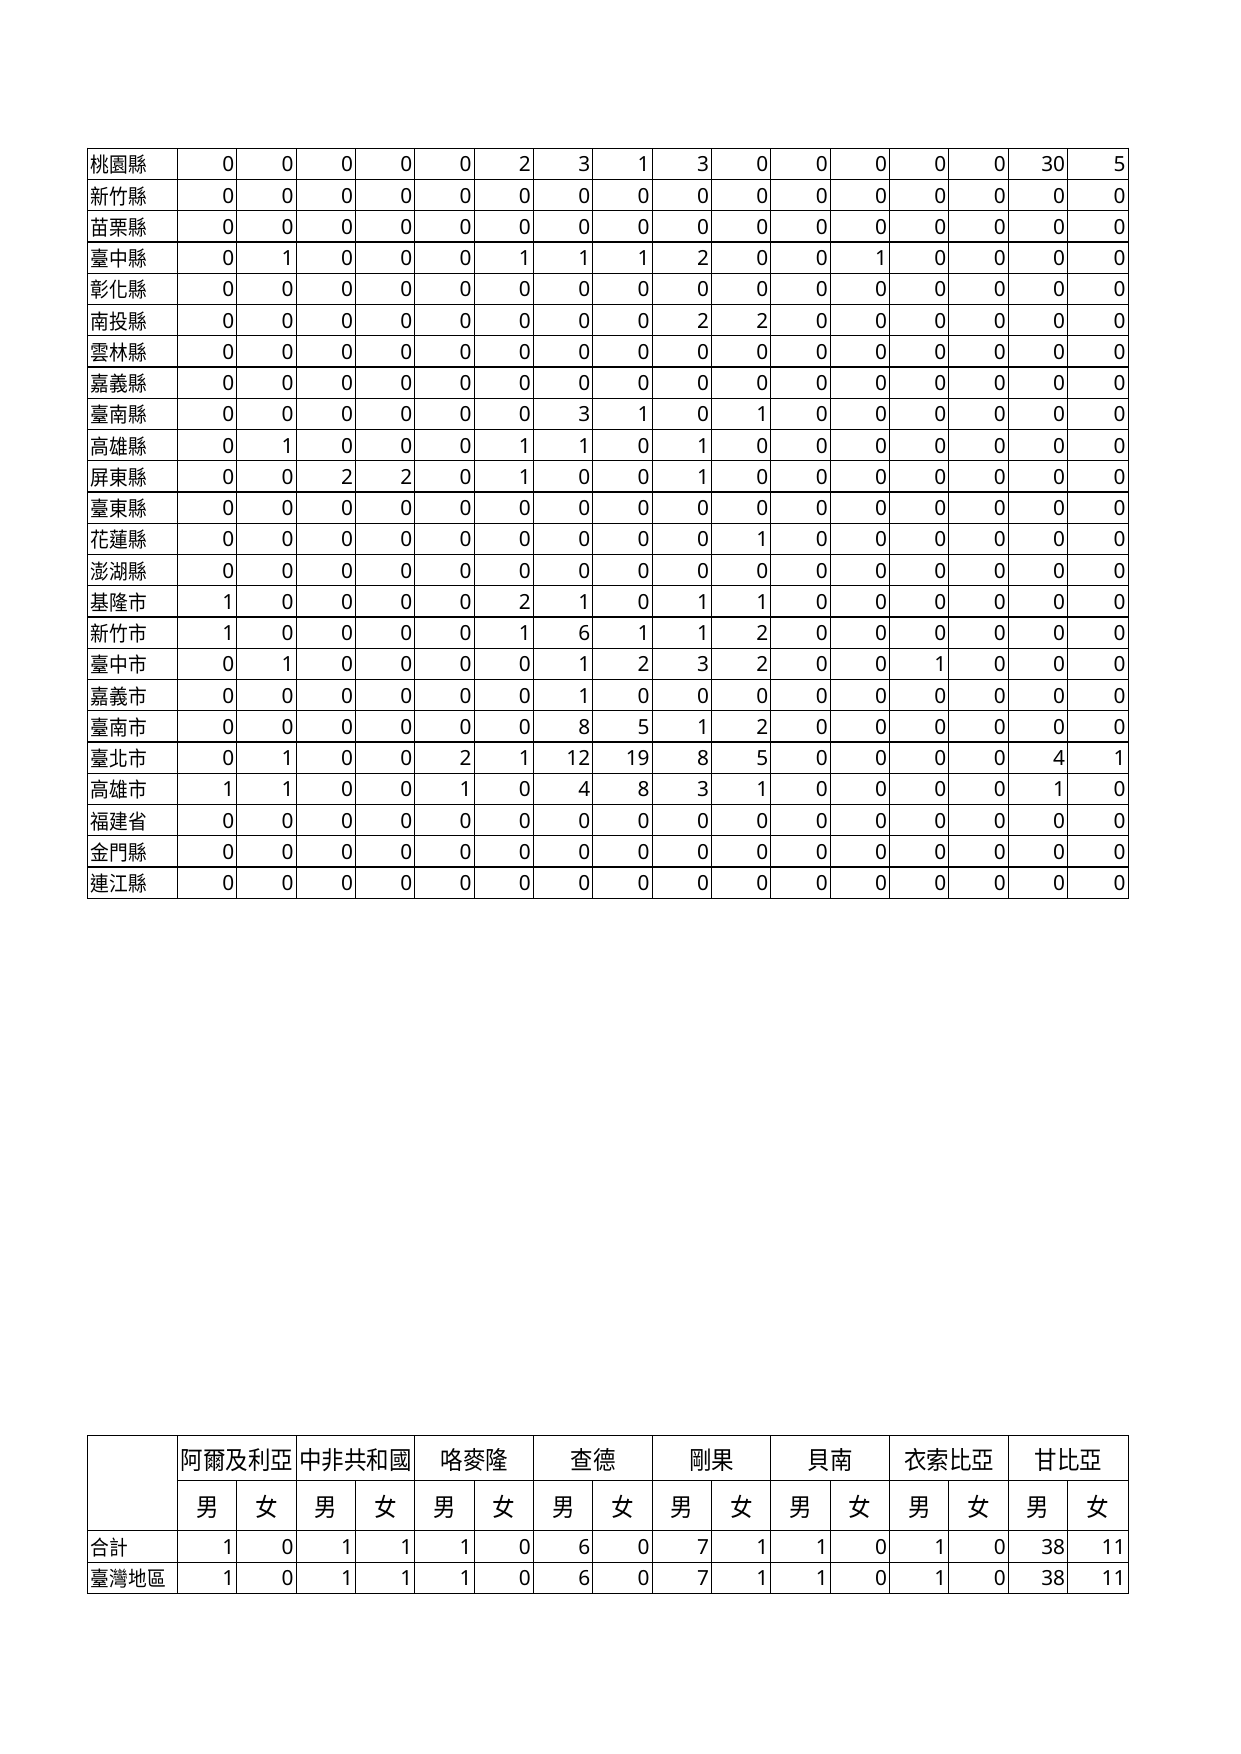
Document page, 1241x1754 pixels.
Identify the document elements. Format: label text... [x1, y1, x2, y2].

table_cell 0 [771, 399, 830, 429]
table_cell 0 [178, 805, 236, 835]
table_cell 0 [949, 868, 1008, 898]
table_cell 0 [475, 649, 533, 679]
table_cell 0 [653, 336, 711, 366]
table_cell 0 [712, 336, 770, 366]
table_cell 0 [475, 680, 533, 710]
table_cell 19 [593, 743, 652, 773]
table_cell 0 [297, 586, 355, 616]
table_cell 0 [1068, 555, 1128, 585]
table_cell 0 [415, 368, 474, 398]
table_cell 0 [415, 211, 474, 241]
table_cell 0 [297, 836, 355, 866]
table_cell 0 [356, 211, 414, 241]
table_cell 1 [712, 524, 770, 554]
table_cell 0 [593, 211, 652, 241]
table_cell 0 [712, 430, 770, 460]
table_cell 0 [890, 149, 948, 179]
table_cell 苗栗縣 [88, 211, 177, 241]
table_cell 男 [771, 1481, 830, 1530]
table_cell 0 [890, 430, 948, 460]
table_cell 0 [534, 368, 592, 398]
table_cell 女 [593, 1481, 652, 1530]
table_cell 0 [1009, 399, 1067, 429]
table_cell 0 [297, 399, 355, 429]
table_cell 0 [1009, 493, 1067, 523]
table_cell 0 [237, 461, 296, 491]
table_cell 0 [415, 399, 474, 429]
table_cell 0 [415, 555, 474, 585]
table_cell 0 [237, 1563, 296, 1593]
table_cell 0 [831, 1531, 889, 1562]
table_cell 0 [1009, 524, 1067, 554]
table_cell 臺中縣 [88, 243, 177, 273]
table_cell 0 [237, 399, 296, 429]
table_cell 男 [1009, 1481, 1067, 1530]
table_cell 0 [771, 711, 830, 741]
table_cell 0 [831, 399, 889, 429]
table_cell 0 [178, 274, 236, 304]
table_cell 0 [712, 274, 770, 304]
table_cell 5 [712, 743, 770, 773]
table_cell 0 [949, 524, 1008, 554]
table_cell 0 [653, 868, 711, 898]
table_cell 嘉義市 [88, 680, 177, 710]
table_cell 0 [1009, 368, 1067, 398]
table_header 中非共和國 [297, 1436, 414, 1480]
table_header 衣索比亞 [890, 1436, 1008, 1480]
table_cell 6 [534, 1563, 592, 1593]
table_cell 0 [653, 274, 711, 304]
table_cell 2 [712, 305, 770, 335]
table_cell 1 [178, 618, 236, 648]
table_cell 0 [1009, 836, 1067, 866]
table_cell 0 [771, 274, 830, 304]
table_cell 1 [356, 1531, 414, 1562]
table_cell 0 [178, 493, 236, 523]
table_cell 0 [1009, 243, 1067, 273]
table_cell 11 [1068, 1531, 1128, 1562]
table_cell 0 [356, 805, 414, 835]
table_cell 1 [475, 430, 533, 460]
table_cell 0 [890, 274, 948, 304]
table_cell 0 [356, 711, 414, 741]
table_cell 0 [178, 868, 236, 898]
table_cell 雲林縣 [88, 336, 177, 366]
table_cell 0 [415, 836, 474, 866]
table_cell 0 [297, 493, 355, 523]
table_cell 0 [1068, 274, 1128, 304]
table_cell 0 [237, 1531, 296, 1562]
table_cell 0 [1068, 618, 1128, 648]
table_cell 嘉義縣 [88, 368, 177, 398]
table_cell 0 [237, 180, 296, 210]
table_cell 男 [297, 1481, 355, 1530]
table_cell 0 [771, 430, 830, 460]
table_cell 0 [356, 555, 414, 585]
table_cell 0 [178, 149, 236, 179]
table_cell 0 [534, 493, 592, 523]
table_cell 1 [534, 649, 592, 679]
table_cell 3 [653, 774, 711, 804]
table_cell 澎湖縣 [88, 555, 177, 585]
table_cell 0 [534, 836, 592, 866]
table_cell 0 [771, 149, 830, 179]
table_cell 0 [890, 211, 948, 241]
table_cell 0 [890, 868, 948, 898]
table_cell 0 [475, 774, 533, 804]
table_cell 5 [1068, 149, 1128, 179]
table_cell 0 [890, 618, 948, 648]
table_cell 0 [1068, 836, 1128, 866]
table_cell 1 [415, 1531, 474, 1562]
table_cell 基隆市 [88, 586, 177, 616]
table_cell 0 [297, 805, 355, 835]
table_cell 0 [1009, 180, 1067, 210]
table_cell 0 [178, 555, 236, 585]
table_cell 0 [593, 430, 652, 460]
table_cell 2 [297, 461, 355, 491]
table_cell 0 [890, 243, 948, 273]
table_cell 0 [831, 805, 889, 835]
table_cell 0 [178, 243, 236, 273]
table_cell 0 [237, 711, 296, 741]
table_cell 0 [1068, 805, 1128, 835]
table_cell 0 [831, 1563, 889, 1593]
table_cell 2 [653, 243, 711, 273]
table_cell 0 [475, 836, 533, 866]
table_cell 0 [831, 180, 889, 210]
table_cell 1 [297, 1531, 355, 1562]
table_cell 0 [653, 180, 711, 210]
table_cell 0 [297, 649, 355, 679]
table_cell 1 [534, 586, 592, 616]
table_cell 0 [475, 305, 533, 335]
table_cell 0 [1068, 461, 1128, 491]
table_cell 2 [415, 743, 474, 773]
table_cell 0 [593, 180, 652, 210]
table_cell 0 [890, 336, 948, 366]
table_cell 0 [771, 368, 830, 398]
table_cell 0 [771, 211, 830, 241]
table_cell 0 [831, 305, 889, 335]
table_cell 0 [593, 1563, 652, 1593]
table_cell 0 [415, 618, 474, 648]
table_cell 0 [356, 743, 414, 773]
table_cell 0 [1068, 680, 1128, 710]
table_cell 0 [890, 555, 948, 585]
table_cell 0 [949, 336, 1008, 366]
table_cell 0 [237, 524, 296, 554]
table_cell 0 [949, 555, 1008, 585]
table_cell 0 [890, 743, 948, 773]
table_cell 0 [237, 868, 296, 898]
table_cell 0 [534, 868, 592, 898]
table_cell 1 [297, 1563, 355, 1593]
table_cell 1 [653, 618, 711, 648]
table_cell 0 [356, 680, 414, 710]
table_cell 0 [1068, 368, 1128, 398]
table_cell 女 [475, 1481, 533, 1530]
table_cell 0 [712, 461, 770, 491]
table_cell 0 [297, 305, 355, 335]
table_cell 0 [415, 274, 474, 304]
table_cell 0 [1009, 555, 1067, 585]
table_cell 0 [1009, 336, 1067, 366]
table_cell 0 [949, 180, 1008, 210]
table_cell 0 [771, 524, 830, 554]
table_cell 0 [890, 493, 948, 523]
table_cell 0 [949, 1531, 1008, 1562]
table_cell 0 [297, 680, 355, 710]
table_cell 0 [178, 836, 236, 866]
table_cell 0 [475, 1563, 533, 1593]
table_cell 8 [593, 774, 652, 804]
table_cell 0 [475, 1531, 533, 1562]
table_cell 0 [890, 180, 948, 210]
table_cell 1 [712, 1531, 770, 1562]
table_cell 0 [831, 149, 889, 179]
table_cell 1 [178, 586, 236, 616]
table_cell 0 [237, 305, 296, 335]
table_cell 0 [831, 524, 889, 554]
table_cell 0 [831, 618, 889, 648]
table_cell 女 [237, 1481, 296, 1530]
table_cell 0 [178, 368, 236, 398]
table_cell 0 [356, 243, 414, 273]
table_cell 0 [1068, 711, 1128, 741]
table_cell 0 [297, 524, 355, 554]
table_cell 臺北市 [88, 743, 177, 773]
table_cell 0 [949, 149, 1008, 179]
table_cell 0 [297, 555, 355, 585]
table_cell 1 [712, 774, 770, 804]
table_cell 0 [831, 680, 889, 710]
table_cell 1 [1009, 774, 1067, 804]
table_cell 0 [1068, 774, 1128, 804]
table_cell 女 [831, 1481, 889, 1530]
table_cell 0 [297, 149, 355, 179]
table_cell 0 [415, 493, 474, 523]
table_cell 男 [415, 1481, 474, 1530]
table_cell 0 [1068, 493, 1128, 523]
table_cell 6 [534, 1531, 592, 1562]
table_cell 0 [415, 649, 474, 679]
table_cell 0 [771, 680, 830, 710]
table_cell 0 [297, 774, 355, 804]
table_cell 0 [712, 836, 770, 866]
table_cell 1 [415, 774, 474, 804]
table_cell 0 [475, 555, 533, 585]
table_cell 0 [771, 586, 830, 616]
table_cell 0 [949, 211, 1008, 241]
table_cell 0 [415, 868, 474, 898]
table_cell 0 [237, 836, 296, 866]
table_cell 南投縣 [88, 305, 177, 335]
table_cell 0 [653, 680, 711, 710]
table_cell 臺南市 [88, 711, 177, 741]
table_cell 0 [890, 711, 948, 741]
table_cell 0 [771, 649, 830, 679]
table_cell 0 [771, 868, 830, 898]
table_cell 0 [356, 774, 414, 804]
table_cell 0 [949, 711, 1008, 741]
table_cell 0 [415, 586, 474, 616]
table_cell 1 [178, 1531, 236, 1562]
table_header 阿爾及利亞 [178, 1436, 296, 1480]
table_cell 1 [653, 586, 711, 616]
table_cell 0 [890, 399, 948, 429]
table_cell 0 [178, 305, 236, 335]
table_cell 0 [949, 680, 1008, 710]
table_cell 4 [1009, 743, 1067, 773]
table_cell 臺灣地區 [88, 1563, 177, 1593]
table_cell 女 [949, 1481, 1008, 1530]
table_cell 0 [356, 149, 414, 179]
table_cell 2 [356, 461, 414, 491]
table_cell 連江縣 [88, 868, 177, 898]
table_cell 1 [178, 1563, 236, 1593]
table_cell 4 [534, 774, 592, 804]
table_cell 0 [1009, 868, 1067, 898]
table_cell 男 [890, 1481, 948, 1530]
table_cell 桃園縣 [88, 149, 177, 179]
table_cell 0 [771, 243, 830, 273]
table_cell 0 [237, 368, 296, 398]
table_cell 0 [415, 149, 474, 179]
table_cell 0 [949, 493, 1008, 523]
table_cell 0 [593, 680, 652, 710]
table_cell 0 [949, 461, 1008, 491]
table_cell 0 [475, 493, 533, 523]
table_cell 女 [1068, 1481, 1128, 1530]
table_cell 0 [415, 711, 474, 741]
table_cell 1 [237, 430, 296, 460]
table_cell 0 [949, 430, 1008, 460]
table_cell 0 [949, 836, 1008, 866]
table_cell 0 [475, 711, 533, 741]
table_cell 0 [593, 336, 652, 366]
table_cell 0 [1068, 243, 1128, 273]
table_cell 0 [712, 868, 770, 898]
table_cell 0 [356, 305, 414, 335]
table_cell 0 [356, 180, 414, 210]
table_cell 6 [534, 618, 592, 648]
table_cell 0 [356, 649, 414, 679]
table_cell 0 [356, 586, 414, 616]
table_cell 0 [712, 368, 770, 398]
table_cell 0 [415, 524, 474, 554]
table_cell 1 [653, 711, 711, 741]
table_cell 0 [831, 461, 889, 491]
table_cell 0 [712, 680, 770, 710]
table_cell 0 [1009, 680, 1067, 710]
table_cell 0 [949, 274, 1008, 304]
table_cell 0 [1009, 649, 1067, 679]
table_cell 0 [1068, 430, 1128, 460]
table_cell 1 [653, 430, 711, 460]
table_cell 高雄市 [88, 774, 177, 804]
table_cell 金門縣 [88, 836, 177, 866]
table_cell 0 [475, 368, 533, 398]
table_cell 0 [178, 180, 236, 210]
table_cell 1 [593, 243, 652, 273]
table_cell 0 [1068, 211, 1128, 241]
table_cell 屏東縣 [88, 461, 177, 491]
table_cell 0 [297, 274, 355, 304]
table_cell 0 [297, 211, 355, 241]
table_cell 0 [237, 149, 296, 179]
table_cell 0 [1009, 305, 1067, 335]
table_cell 0 [949, 649, 1008, 679]
table_cell 0 [178, 524, 236, 554]
table_cell 0 [475, 524, 533, 554]
table_cell 0 [949, 399, 1008, 429]
table_cell 1 [475, 618, 533, 648]
table_header 查德 [534, 1436, 652, 1480]
table_cell 0 [1068, 180, 1128, 210]
table_cell 1 [475, 743, 533, 773]
table_cell 1 [593, 618, 652, 648]
table_cell 1 [712, 586, 770, 616]
table_cell 3 [653, 149, 711, 179]
table_cell 0 [593, 555, 652, 585]
table_cell 花蓮縣 [88, 524, 177, 554]
table_cell 1 [890, 649, 948, 679]
table_cell 0 [1009, 711, 1067, 741]
table_cell 1 [771, 1563, 830, 1593]
table_cell 彰化縣 [88, 274, 177, 304]
table_cell 1 [890, 1563, 948, 1593]
table_cell 0 [593, 1531, 652, 1562]
table_cell 0 [1068, 524, 1128, 554]
table_cell 0 [415, 680, 474, 710]
table_cell 0 [593, 586, 652, 616]
table_cell 1 [712, 1563, 770, 1593]
table_cell 0 [475, 211, 533, 241]
table_cell 0 [593, 805, 652, 835]
table_cell 0 [712, 211, 770, 241]
table_cell 1 [771, 1531, 830, 1562]
table_cell 0 [890, 524, 948, 554]
table_cell 0 [237, 618, 296, 648]
table_cell 0 [593, 461, 652, 491]
table_cell 0 [415, 180, 474, 210]
table_cell 0 [771, 555, 830, 585]
table_cell 0 [890, 805, 948, 835]
table_cell 0 [415, 805, 474, 835]
table_cell 1 [475, 461, 533, 491]
table_cell 0 [356, 868, 414, 898]
table_header 咯麥隆 [415, 1436, 533, 1480]
table_cell 0 [1068, 586, 1128, 616]
table_cell 0 [771, 305, 830, 335]
table_cell 0 [237, 680, 296, 710]
table_cell 0 [475, 336, 533, 366]
table_cell 0 [178, 743, 236, 773]
table_cell 0 [712, 180, 770, 210]
table_cell 0 [949, 774, 1008, 804]
table_cell 0 [771, 836, 830, 866]
table_cell 女 [712, 1481, 770, 1530]
table_header [88, 1436, 177, 1530]
table_cell 0 [949, 586, 1008, 616]
table_cell 0 [653, 555, 711, 585]
table_cell 0 [771, 180, 830, 210]
table_cell 1 [237, 774, 296, 804]
table_cell 0 [297, 711, 355, 741]
table_cell 0 [890, 836, 948, 866]
table_cell 合計 [88, 1531, 177, 1562]
table_cell 0 [1009, 805, 1067, 835]
table_cell 1 [1068, 743, 1128, 773]
table_cell 0 [1068, 868, 1128, 898]
table_cell 0 [415, 336, 474, 366]
table_cell 臺南縣 [88, 399, 177, 429]
table_cell 1 [593, 399, 652, 429]
table_cell 1 [475, 243, 533, 273]
table_cell 0 [593, 368, 652, 398]
table_cell 0 [237, 493, 296, 523]
table_cell 0 [949, 305, 1008, 335]
table_cell 0 [475, 274, 533, 304]
table_cell 2 [593, 649, 652, 679]
table_cell 2 [653, 305, 711, 335]
table_cell 0 [831, 711, 889, 741]
table_cell 0 [653, 805, 711, 835]
table_cell 0 [356, 368, 414, 398]
table_cell 1 [237, 649, 296, 679]
table_cell 0 [534, 336, 592, 366]
table_cell 0 [890, 774, 948, 804]
table_cell 福建省 [88, 805, 177, 835]
table_cell 0 [297, 743, 355, 773]
table_cell 0 [1068, 649, 1128, 679]
table_cell 0 [831, 743, 889, 773]
table_cell 1 [356, 1563, 414, 1593]
table_cell 新竹縣 [88, 180, 177, 210]
table_cell 0 [831, 586, 889, 616]
table_cell 0 [534, 211, 592, 241]
table_cell 1 [890, 1531, 948, 1562]
table_cell 12 [534, 743, 592, 773]
table_cell 0 [178, 336, 236, 366]
table_cell 0 [653, 399, 711, 429]
table_cell 0 [237, 336, 296, 366]
table_cell 0 [1009, 430, 1067, 460]
table_cell 0 [890, 680, 948, 710]
table_cell 3 [653, 649, 711, 679]
table_cell 3 [534, 149, 592, 179]
table_cell 新竹市 [88, 618, 177, 648]
table_cell 0 [237, 586, 296, 616]
table_cell 0 [593, 524, 652, 554]
table_cell 0 [771, 493, 830, 523]
table_cell 1 [415, 1563, 474, 1593]
table_cell 0 [415, 461, 474, 491]
table_cell 0 [653, 524, 711, 554]
table_cell 0 [534, 524, 592, 554]
table_cell 0 [356, 430, 414, 460]
table_cell 1 [534, 680, 592, 710]
table_cell 0 [297, 430, 355, 460]
table_cell 2 [475, 586, 533, 616]
table_cell 0 [178, 399, 236, 429]
table_cell 0 [831, 774, 889, 804]
table_cell 0 [178, 711, 236, 741]
table_cell 0 [831, 368, 889, 398]
table_cell 0 [831, 649, 889, 679]
table_cell 0 [831, 836, 889, 866]
table_cell 0 [593, 868, 652, 898]
table_cell 0 [356, 836, 414, 866]
table_cell 0 [712, 243, 770, 273]
table_cell 8 [534, 711, 592, 741]
table_cell 1 [653, 461, 711, 491]
table_cell 0 [534, 180, 592, 210]
table_cell 0 [653, 836, 711, 866]
table_cell 1 [712, 399, 770, 429]
table_cell 0 [1009, 586, 1067, 616]
table_cell 0 [949, 243, 1008, 273]
table_cell 0 [771, 805, 830, 835]
table_cell 0 [949, 618, 1008, 648]
table_cell 0 [949, 743, 1008, 773]
table_cell 0 [534, 555, 592, 585]
table_cell 8 [653, 743, 711, 773]
table_cell 女 [356, 1481, 414, 1530]
table_cell 1 [237, 743, 296, 773]
table_cell 0 [297, 368, 355, 398]
table_header 剛果 [653, 1436, 770, 1480]
table_cell 0 [593, 493, 652, 523]
table_cell 0 [297, 336, 355, 366]
table_cell 0 [356, 524, 414, 554]
table_cell 0 [415, 243, 474, 273]
table_cell 0 [237, 555, 296, 585]
table_cell 0 [593, 305, 652, 335]
table_cell 0 [356, 493, 414, 523]
table_cell 0 [356, 336, 414, 366]
table_cell 0 [356, 274, 414, 304]
table_cell 0 [356, 399, 414, 429]
table_cell 0 [949, 805, 1008, 835]
table_header 甘比亞 [1009, 1436, 1128, 1480]
table_cell 0 [949, 1563, 1008, 1593]
table_cell 2 [712, 618, 770, 648]
table_cell 0 [178, 430, 236, 460]
table_cell 0 [237, 211, 296, 241]
table_cell 7 [653, 1563, 711, 1593]
table_cell 0 [237, 805, 296, 835]
table_cell 1 [178, 774, 236, 804]
table_cell 0 [475, 868, 533, 898]
table_cell 0 [475, 180, 533, 210]
table_cell 0 [178, 680, 236, 710]
table_cell 0 [712, 493, 770, 523]
table_cell 男 [653, 1481, 711, 1530]
table_cell 0 [1068, 336, 1128, 366]
table_cell 0 [890, 368, 948, 398]
table_cell 0 [475, 805, 533, 835]
table_cell 0 [771, 461, 830, 491]
table_cell 1 [534, 430, 592, 460]
table_cell 男 [534, 1481, 592, 1530]
table_cell 0 [712, 555, 770, 585]
table_cell 0 [475, 399, 533, 429]
table_cell 0 [1068, 305, 1128, 335]
table_cell 0 [297, 868, 355, 898]
table_cell 0 [534, 274, 592, 304]
table_cell 高雄縣 [88, 430, 177, 460]
table_cell 0 [831, 336, 889, 366]
table_cell 0 [1068, 399, 1128, 429]
table_cell 0 [890, 461, 948, 491]
table_cell 0 [1009, 211, 1067, 241]
table_cell 臺中市 [88, 649, 177, 679]
table_cell 0 [771, 618, 830, 648]
table_cell 0 [534, 305, 592, 335]
table_cell 2 [475, 149, 533, 179]
table_cell 0 [831, 274, 889, 304]
table_cell 0 [593, 274, 652, 304]
table_cell 0 [771, 774, 830, 804]
table_cell 0 [712, 149, 770, 179]
table_cell 0 [415, 305, 474, 335]
table_cell 0 [890, 586, 948, 616]
table_cell 0 [297, 618, 355, 648]
table_cell 30 [1009, 149, 1067, 179]
table_cell 0 [178, 211, 236, 241]
table_cell 0 [178, 461, 236, 491]
table_cell 0 [593, 836, 652, 866]
table_cell 0 [356, 618, 414, 648]
table_cell 0 [297, 180, 355, 210]
table_cell 0 [1009, 461, 1067, 491]
table_cell 2 [712, 649, 770, 679]
table_cell 7 [653, 1531, 711, 1562]
table_cell 0 [890, 305, 948, 335]
table_cell 0 [534, 461, 592, 491]
table_cell 5 [593, 711, 652, 741]
table_cell 0 [653, 211, 711, 241]
table_cell 0 [653, 493, 711, 523]
table_cell 1 [831, 243, 889, 273]
table_cell 0 [237, 274, 296, 304]
table_cell 男 [178, 1481, 236, 1530]
table_cell 1 [237, 243, 296, 273]
table_cell 0 [831, 211, 889, 241]
table_cell 臺東縣 [88, 493, 177, 523]
table_header 貝南 [771, 1436, 889, 1480]
table_cell 1 [534, 243, 592, 273]
table_cell 0 [1009, 274, 1067, 304]
table_cell 0 [771, 743, 830, 773]
table_cell 2 [712, 711, 770, 741]
table_cell 0 [1009, 618, 1067, 648]
table_cell 0 [297, 243, 355, 273]
table_cell 0 [831, 493, 889, 523]
table_cell 0 [831, 430, 889, 460]
table_cell 11 [1068, 1563, 1128, 1593]
table_cell 38 [1009, 1563, 1067, 1593]
table_cell 1 [593, 149, 652, 179]
table_cell 0 [831, 868, 889, 898]
table_cell 0 [415, 430, 474, 460]
table_cell 0 [712, 805, 770, 835]
table_cell 0 [949, 368, 1008, 398]
table_cell 0 [653, 368, 711, 398]
table_cell 3 [534, 399, 592, 429]
table_cell 0 [771, 336, 830, 366]
table_cell 0 [831, 555, 889, 585]
table_cell 38 [1009, 1531, 1067, 1562]
table_cell 0 [534, 805, 592, 835]
table_cell 0 [178, 649, 236, 679]
